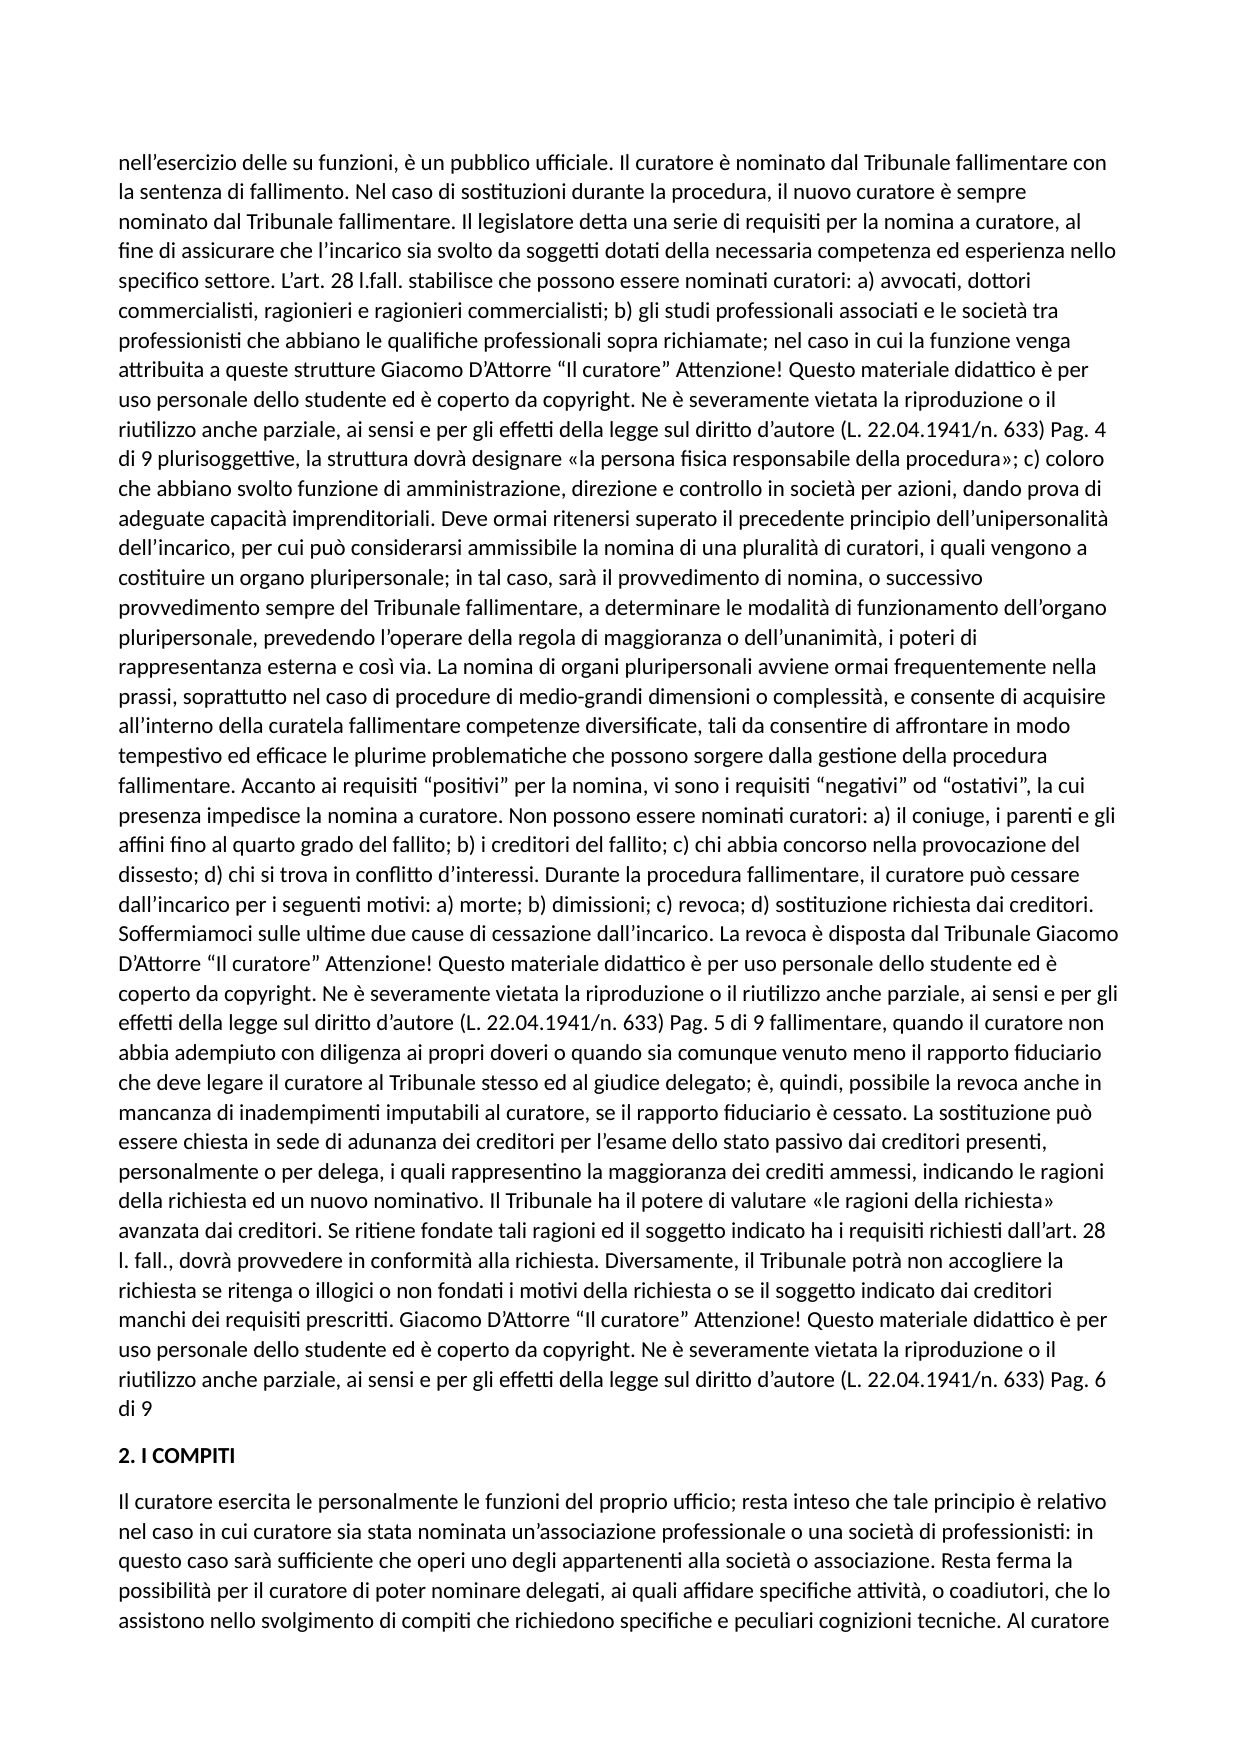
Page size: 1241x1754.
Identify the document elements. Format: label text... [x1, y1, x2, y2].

text nell’esercizio delle su funzioni, è un pubblico ufficiale. Il curatore è nominato dal Tribunale fallimentare con la sentenza di fallimento. Nel caso di sostituzioni durante la procedura, il nuovo curatore è sempre nominato dal Tribunale fallimentare. Il legislatore detta una serie di requisiti per la nomina a curatore, al fine di assicurare che l’incarico sia svolto da soggetti dotati della necessaria competenza ed esperienza nello specifico settore. L’art. 28 l.fall. stabilisce che possono essere nominati curatori: a) avvocati, dottori commercialisti, ragionieri e ragionieri commercialisti; b) gli studi professionali associati e le società tra professionisti che abbiano le qualifiche professionali sopra richiamate; nel caso in cui la funzione venga attribuita a queste strutture Giacomo D’Attorre “Il curatore” Attenzione! Questo materiale didattico è per uso personale dello studente ed è coperto da copyright. Ne è severamente vietata la riproduzione o il riutilizzo anche parziale, ai sensi e per gli effetti della legge sul diritto d’autore (L. 22.04.1941/n. 633) Pag. 4 di 9 plurisoggettive, la struttura dovrà designare «la persona fisica responsabile della procedura»; c) coloro che abbiano svolto funzione di amministrazione, direzione e controllo in società per azioni, dando prova di adeguate capacità imprenditoriali. Deve ormai ritenersi superato il precedente principio dell’unipersonalità dell’incarico, per cui può considerarsi ammissibile la nomina di una pluralità di curatori, i quali vengono a costituire un organo pluripersonale; in tal caso, sarà il provvedimento di nomina, o successivo provvedimento sempre del Tribunale fallimentare, a determinare le modalità di funzionamento dell’organo pluripersonale, prevedendo l’operare della regola di maggioranza o dell’unanimità, i poteri di rappresentanza esterna e così via. La nomina di organi pluripersonali avviene ormai frequentemente nella prassi, soprattutto nel caso di procedure di medio-grandi dimensioni o complessità, e consente di acquisire all’interno della curatela fallimentare competenze diversificate, tali da consentire di affrontare in modo tempestivo ed efficace le plurime problematiche che possono sorgere dalla gestione della procedura fallimentare. Accanto ai requisiti “positivi” per la nomina, vi sono i requisiti “negativi” od “ostativi”, la cui presenza impedisce la nomina a curatore. Non possono essere nominati curatori: a) il coniuge, i parenti e gli affini fino al quarto grado del fallito; b) i creditori del fallito; c) chi abbia concorso nella provocazione del dissesto; d) chi si trova in conflitto d’interessi. Durante la procedura fallimentare, il curatore può cessare dall’incarico per i seguenti motivi: a) morte; b) dimissioni; c) revoca; d) sostituzione richiesta dai creditori. Soffermiamoci sulle ultime due cause di cessazione dall’incarico. La revoca è disposta dal Tribunale Giacomo D’Attorre “Il curatore” Attenzione! Questo materiale didattico è per uso personale dello studente ed è coperto da copyright. Ne è severamente vietata la riproduzione o il riutilizzo anche parziale, ai sensi e per gli effetti della legge sul diritto d’autore (L. 22.04.1941/n. 633) Pag. 5 di 9 fallimentare, quando il curatore non abbia adempiuto con diligenza ai propri doveri o quando sia comunque venuto meno il rapporto fiduciario che deve legare il curatore al Tribunale stesso ed al giudice delegato; è, quindi, possibile la revoca anche in mancanza di inadempimenti imputabili al curatore, se il rapporto fiduciario è cessato. La sostituzione può essere chiesta in sede di adunanza dei creditori per l’esame dello stato passivo dai creditori presenti, personalmente o per delega, i quali rappresentino la maggioranza dei crediti ammessi, indicando le ragioni della richiesta ed un nuovo nominativo. Il Tribunale ha il potere di valutare «le ragioni della richiesta» avanzata dai creditori. Se ritiene fondate tali ragioni ed il soggetto indicato ha i requisiti richiesti dall’art. 28 l. fall., dovrà provvedere in conformità alla richiesta. Diversamente, il Tribunale potrà non accogliere la richiesta se ritenga o illogici o non fondati i motivi della richiesta o se il soggetto indicato dai creditori manchi dei requisiti prescritti. Giacomo D’Attorre “Il curatore” Attenzione! Questo materiale didattico è per uso personale dello studente ed è coperto da copyright. Ne è severamente vietata la riproduzione o il riutilizzo anche parziale, ai sensi e per gli effetti della legge sul diritto d’autore (L. 22.04.1941/n. 633) Pag. 6 di 9 [118, 148, 1122, 1422]
text Il curatore esercita le personalmente le funzioni del proprio ufficio; resta inteso che tale principio è relativo nel caso in cui curatore sia stata nominata un’associazione professionale o una società di professionisti: in questo caso sarà sufficiente che operi uno degli appartenenti alla società o associazione. Resta ferma la possibilità per il curatore di poter nominare delegati, ai quali affidare specifiche attività, o coadiutori, che lo assistono nello svolgimento di compiti che richiedono specifiche e peculiari cognizioni tecniche. Al curatore [118, 1487, 1122, 1634]
text 2. I COMPITI [118, 1441, 1122, 1469]
